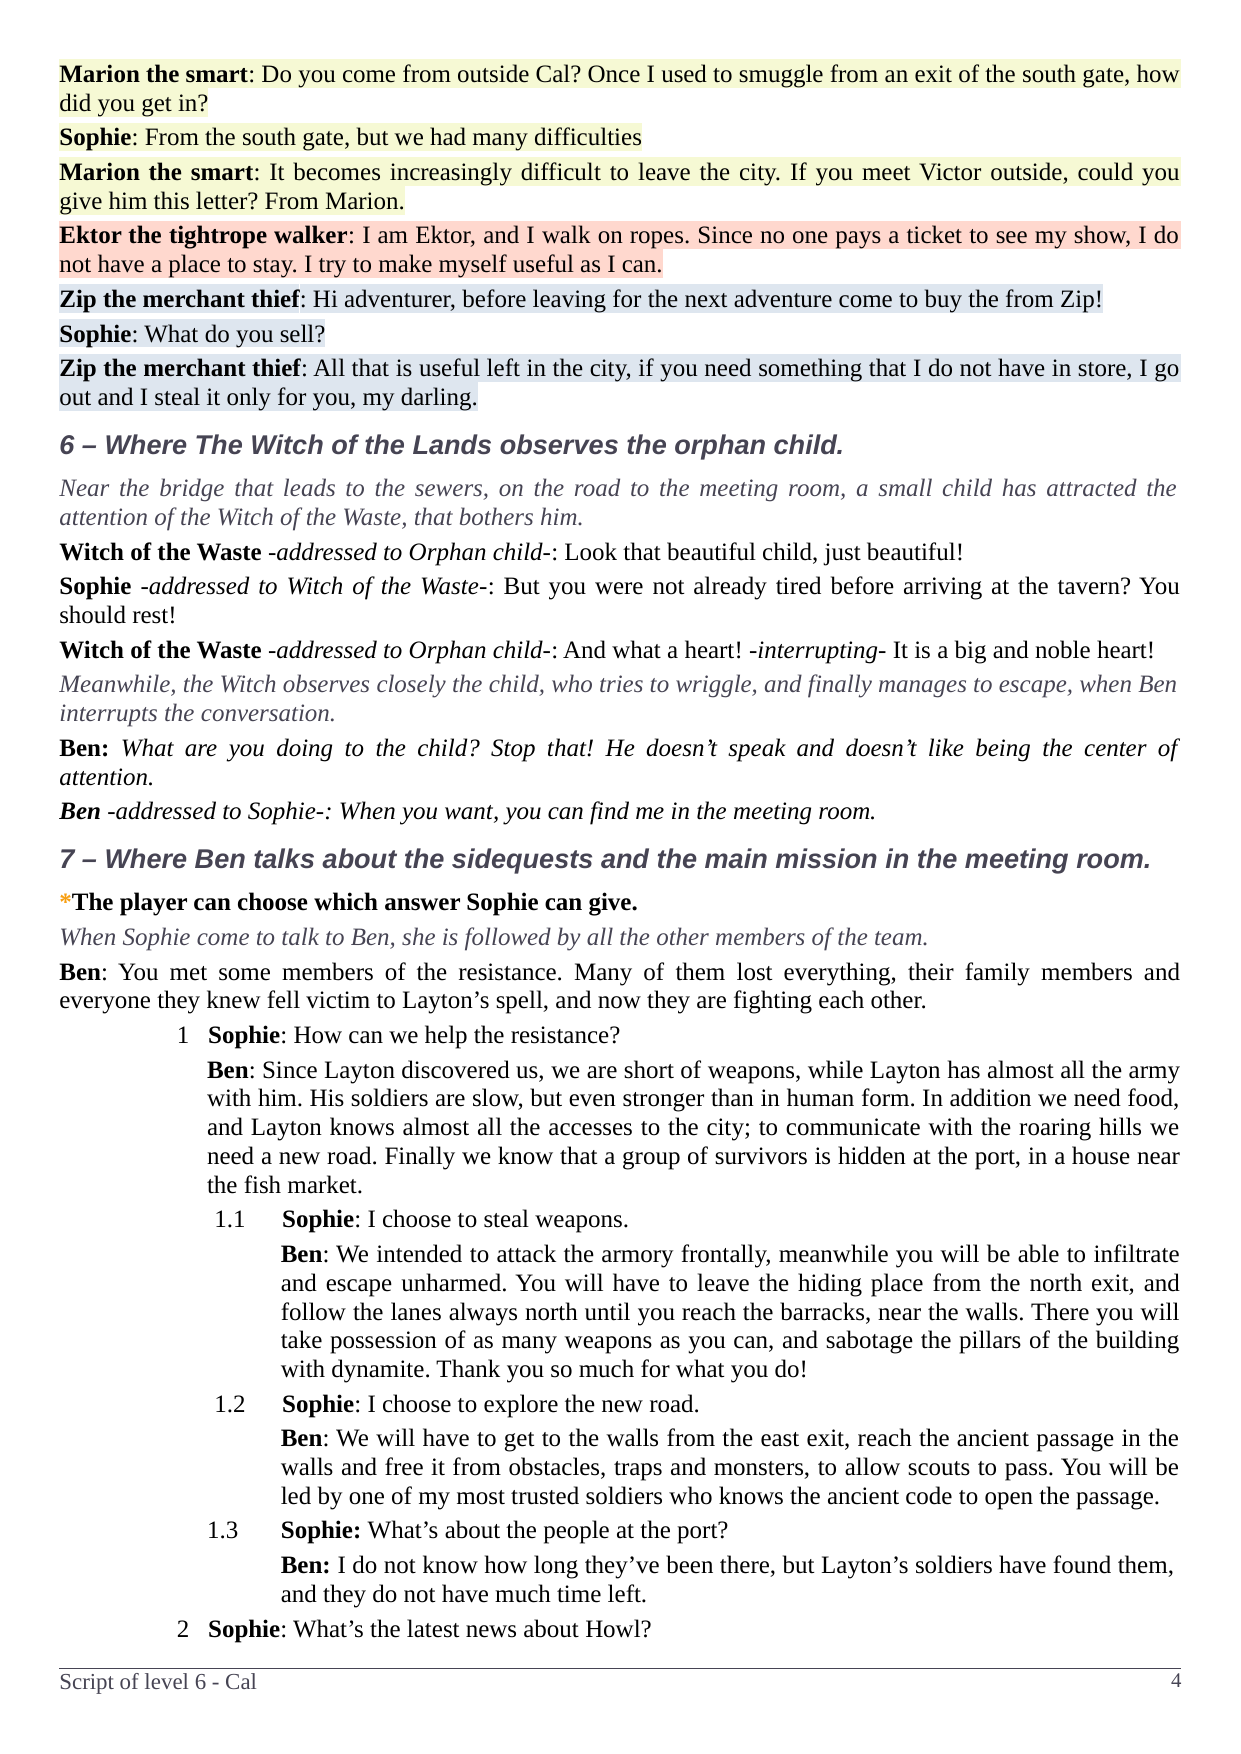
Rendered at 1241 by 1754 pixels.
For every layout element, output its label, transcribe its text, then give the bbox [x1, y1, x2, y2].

text Zip the merchant thief: Hi adventurer, before leaving for the next adventure come to buy the from Zip! [59, 284, 1181, 313]
text Ektor the tightrope walker: I am Ektor, and I walk on ropes. Since no one pays a ticket to see my show, I do not have a place to stay. I try to make myself useful as I can. [59, 221, 1181, 278]
list Sophie: I choose to explore the new road. [208, 1389, 1181, 1417]
text Ben: We intended to attack the armory frontally, meanwhile you will be able to infiltrate and escape unharmed. You will have to leave the hiding place from the north exit, and follow the lanes always north until you reach the barracks, near the walls. There you will take possession of as many weapons as you can, and sabotage the pillars of the building with dynamite. Thank you so much for what you do! [281, 1239, 1181, 1383]
text Ben: I do not know how long they’ve been there, but Layton’s soldiers have found them, and they do not have much time left. [59, 1550, 1181, 1608]
text Sophie -addressed to Witch of the Waste-: But you were not already tired before arriving at the tavern? You should rest! [59, 571, 1181, 629]
list Sophie: What’s the latest news about Howl? [170, 1614, 1181, 1642]
text Marion the smart: Do you come from outside Cal? Once I used to smuggle from an exit of the south gate, how did you get in? [59, 59, 1181, 117]
text Ben: We will have to get to the walls from the east exit, reach the ancient passage in the walls and free it from obstacles, traps and monsters, to allow scouts to pass. You will be led by one of my most trusted soldiers who knows the ancient code to open the passage. [281, 1423, 1181, 1510]
text Zip the merchant thief: All that is useful left in the city, if you need something that I do not have in store, I go out and I steal it only for you, my darling. [59, 353, 1181, 411]
list Sophie: How can we help the resistance? [170, 1020, 1181, 1049]
list Sophie: I choose to steal weapons. [208, 1204, 1181, 1233]
text Meanwhile, the Witch observes closely the child, who tries to wriggle, and finally manages to escape, when Ben interrupts the conversation. [59, 669, 1181, 727]
subtitle 6 – Where The Witch of the Lands observes the orphan child. [59, 429, 1181, 461]
text Witch of the Waste -addressed to Orphan child-: Look that beautiful child, just beautiful! [59, 537, 1181, 565]
text When Sophie come to talk to Ben, she is followed by all the other members of the team. [59, 922, 1181, 951]
text 1.3 Sophie: What’s about the people at the port? [59, 1516, 1181, 1544]
text Near the bridge that leads to the sewers, on the road to the meeting room, a small child has attracted the attention of the Witch of the Waste, that bothers him. [59, 473, 1181, 531]
text Ben: Since Layton discovered us, we are short of weapons, while Layton has almost all the army with him. His soldiers are slow, but even stronger than in human form. In addition we need food, and Layton knows almost all the accesses to the city; to communicate with the roaring hills we need a new road. Finally we know that a group of survivors is hidden at the port, in a house near the fish market. [207, 1055, 1181, 1198]
text Ben: What are you doing to the child? Stop that! He doesn’t speak and doesn’t like being the center of attention. [59, 733, 1181, 790]
text Sophie: What do you sell? [59, 319, 1181, 347]
text Ben: You met some members of the resistance. Many of them lost everything, their family members and everyone they knew fell victim to Layton’s spell, and now they are fighting each other. [59, 957, 1181, 1014]
text *The player can choose which answer Sophie can give. [59, 887, 1181, 916]
text Ben -addressed to Sophie-: When you want, you can find me in the meeting room. [59, 796, 1181, 825]
subtitle 7 – Where Ben talks about the sidequests and the main mission in the meeting room. [59, 843, 1181, 875]
text Witch of the Waste -addressed to Orphan child-: And what a heart! -interrupting- It is a big and noble heart! [59, 635, 1181, 663]
text Sophie: From the south gate, but we had many difficulties [59, 122, 1181, 151]
text Marion the smart: It becomes increasingly difficult to leave the city. If you meet Victor outside, could you give him this letter? From Marion. [59, 157, 1181, 215]
